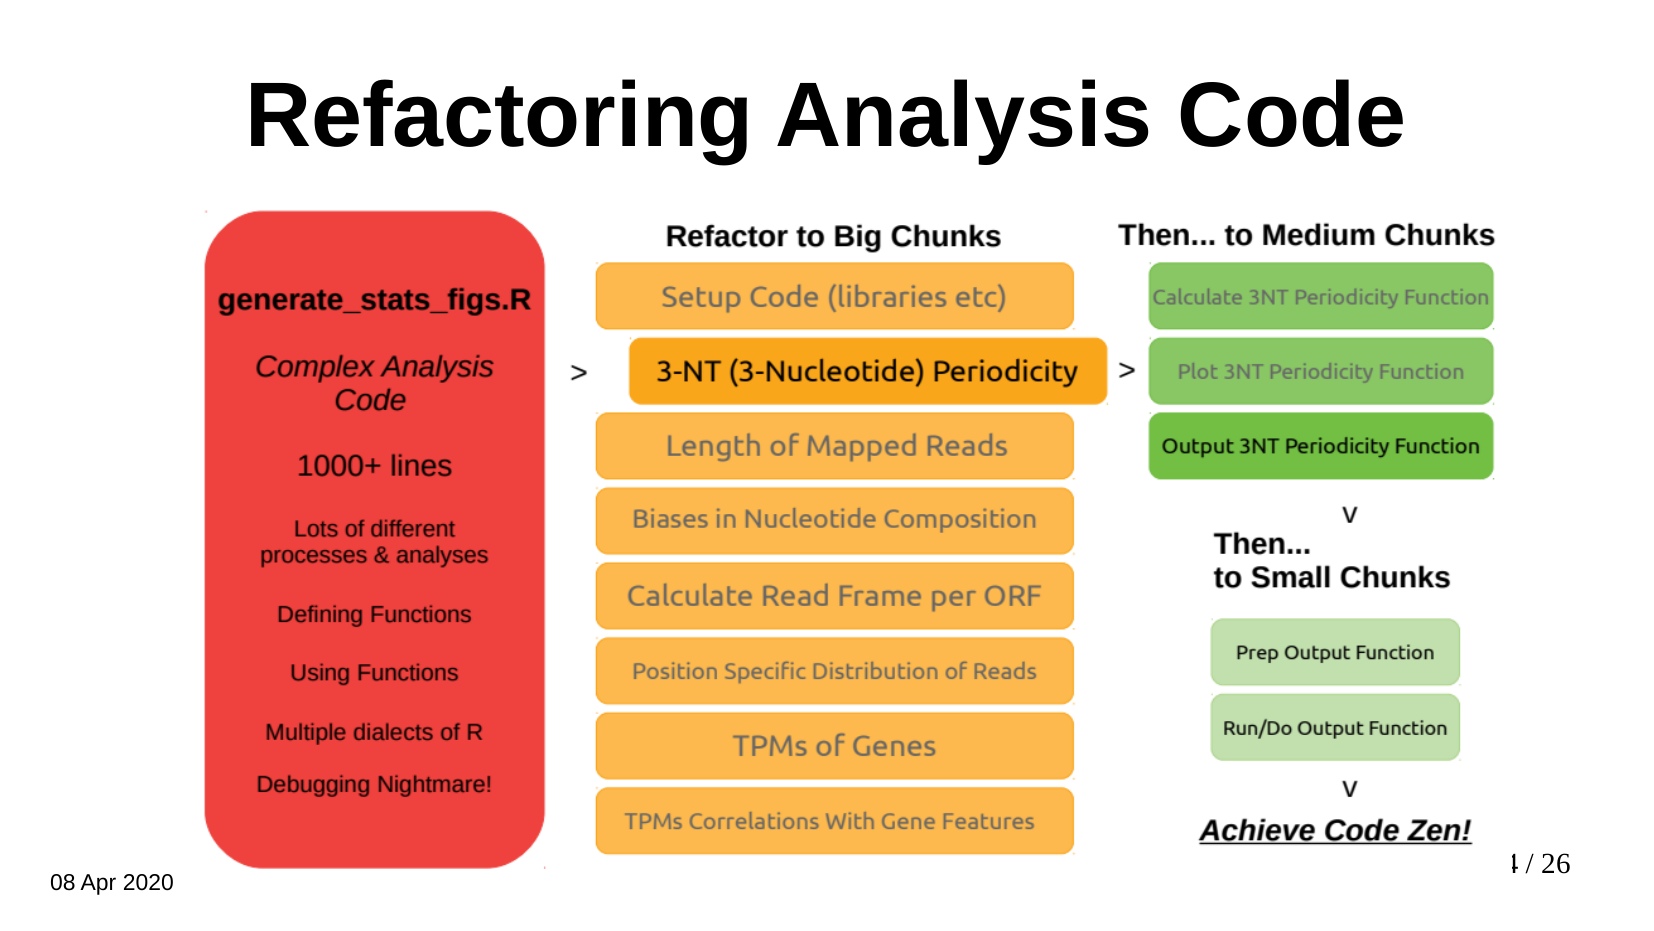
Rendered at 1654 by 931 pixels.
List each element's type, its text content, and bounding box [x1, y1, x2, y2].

title Refactoring Analysis Code [82, 37, 1571, 193]
text_box 08 Apr 2020 [35, 862, 308, 922]
picture [177, 193, 1512, 931]
